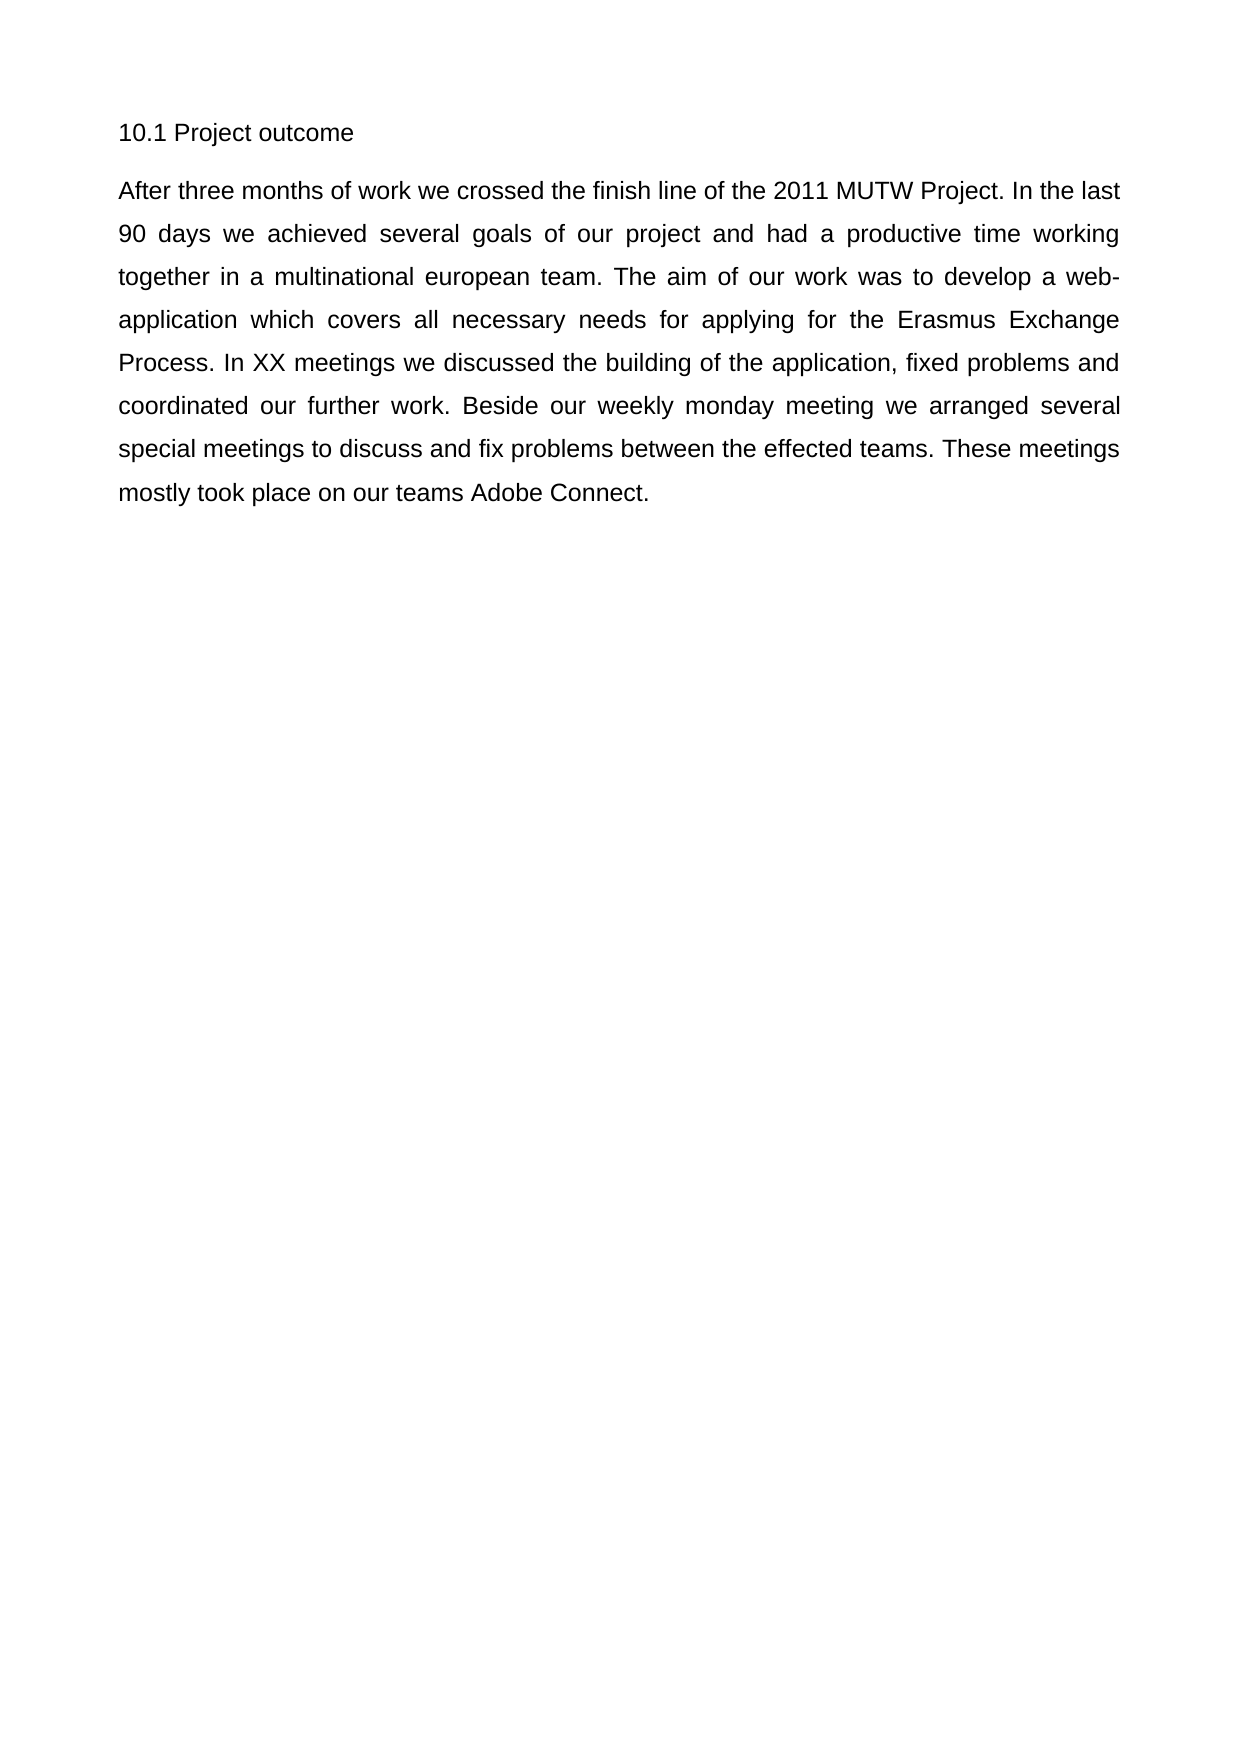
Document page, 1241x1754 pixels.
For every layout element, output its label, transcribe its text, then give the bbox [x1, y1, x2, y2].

text 10.1 Project outcome [118, 118, 1122, 147]
text After three months of work we crossed the finish line of the 2011 MUTW Project. In the last 90 days we achieved several goals of our project and had a productive time working together in a multinational european team. The aim of our work was to develop a web-application which covers all necessary needs for applying for the Erasmus Exchange Process. In XX meetings we discussed the building of the application, fixed problems and coordinated our further work. Beside our weekly monday meeting we arranged several special meetings to discuss and fix problems between the effected teams. These meetings mostly took place on our teams Adobe Connect. [118, 176, 1122, 506]
